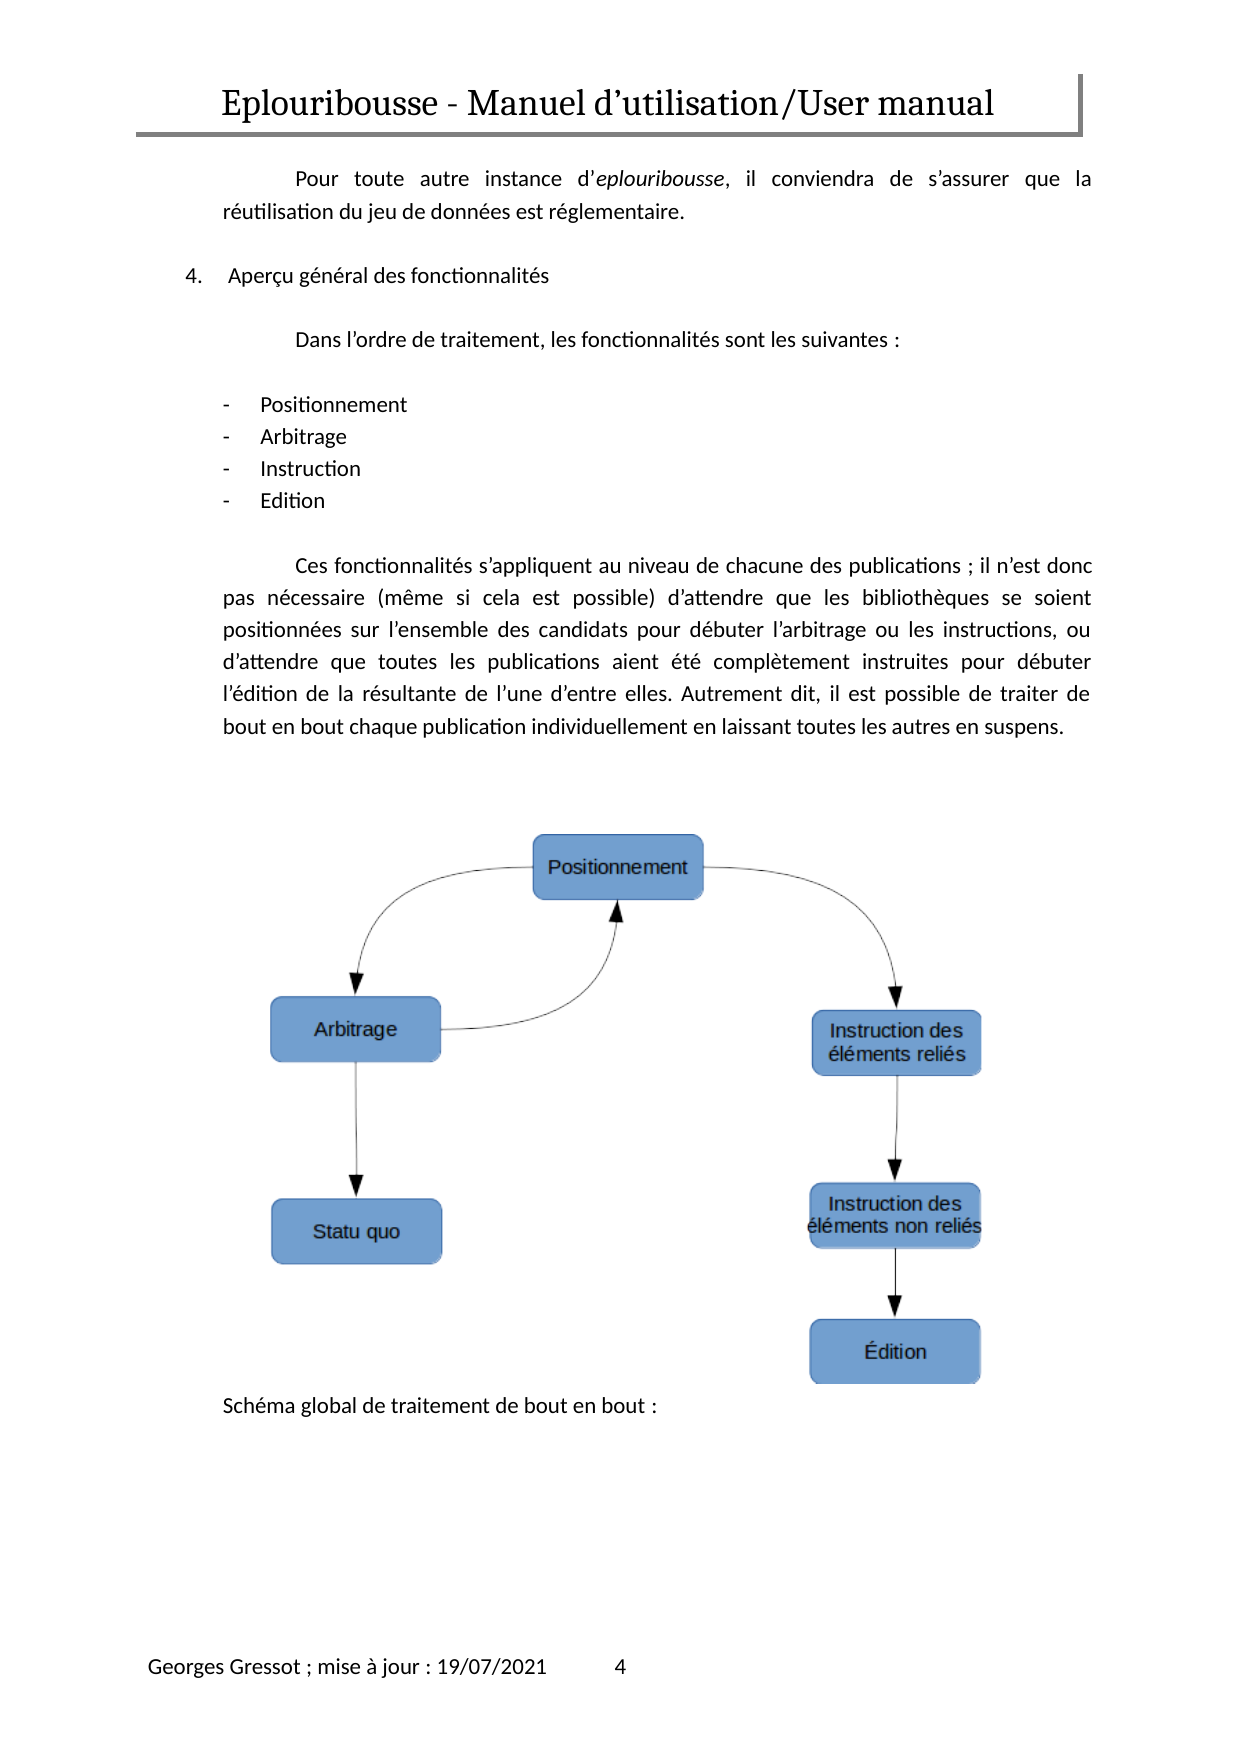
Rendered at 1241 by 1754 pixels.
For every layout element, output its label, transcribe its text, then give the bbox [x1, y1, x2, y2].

list Arbitrage [223, 422, 1093, 450]
list Schéma global de traitement de bout en bout : [223, 808, 1093, 1419]
list Pour toute autre instance d’eplouribousse, il conviendra de s’assurer que la réutilisation du jeu de données est réglementaire. [223, 164, 1093, 225]
list Edition [223, 486, 1093, 514]
list Ces fonctionnalités s’appliquent au niveau de chacune des publications ; il n’est donc pas nécessaire (même si cela est possible) d’attendre que les bibliothèques se soient positionnées sur l’ensemble des candidats pour débuter l’arbitrage ou les instructions, ou d’attendre que toutes les publications aient été complètement instruites pour débuter l’édition de la résultante de l’une d’entre elles. Autrement dit, il est possible de traiter de bout en bout chaque publication individuellement en laissant toutes les autres en suspens. [223, 551, 1093, 740]
list Instruction [223, 454, 1093, 482]
list Dans l’ordre de traitement, les fonctionnalités sont les suivantes : [223, 326, 1093, 353]
picture [270, 834, 982, 1384]
list Aperçu général des fonctionnalités [185, 261, 1093, 289]
list Positionnement [223, 390, 1093, 418]
